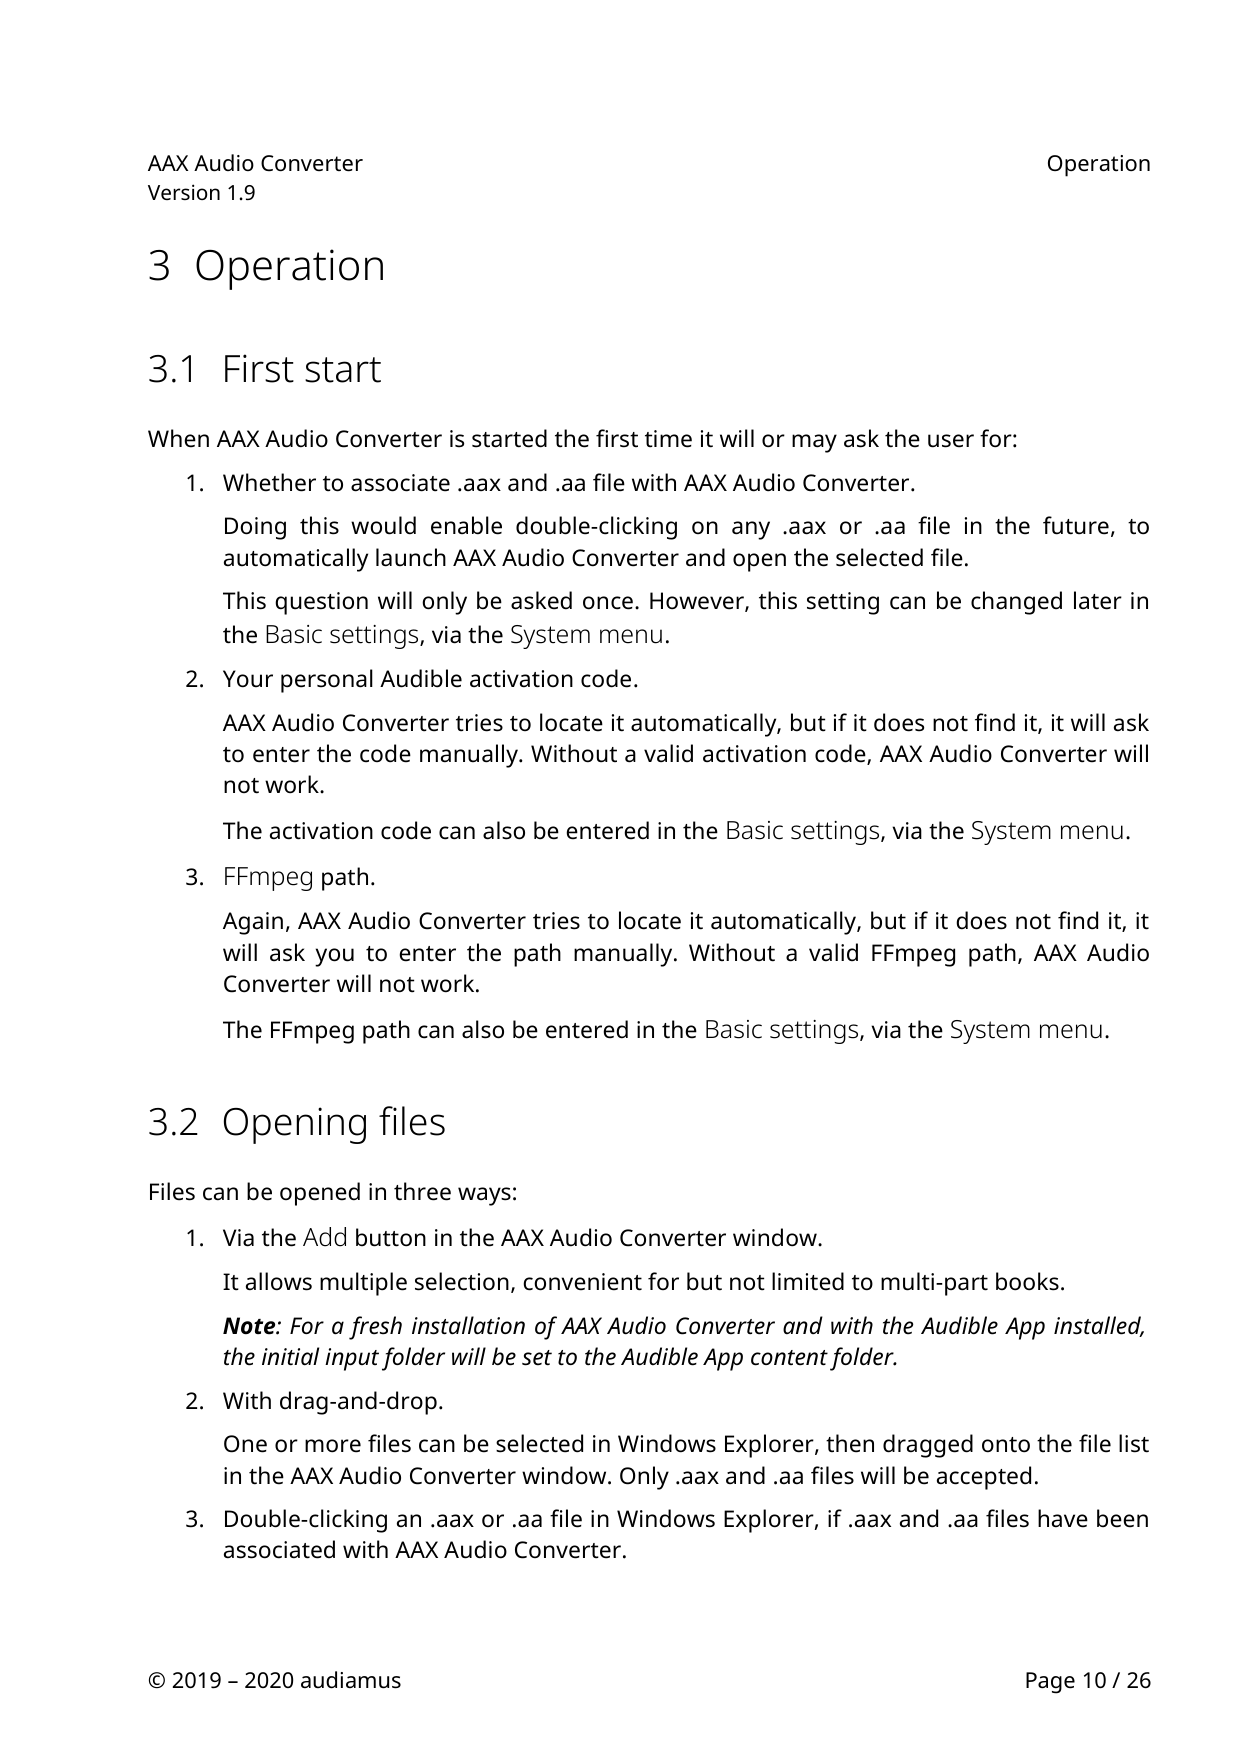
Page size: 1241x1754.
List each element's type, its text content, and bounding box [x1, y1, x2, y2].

text Files can be opened in three ways: [148, 1176, 1152, 1207]
list It allows multiple selection, convenient for but not limited to multi-part books. [185, 1266, 1152, 1297]
list AAX Audio Converter tries to locate it automatically, but if it does not find it, it will ask to enter the code manually. Without a valid activation code, AAX Audio Converter will not work. [185, 706, 1152, 800]
subtitle Operation [148, 235, 1152, 292]
list Via the Add button in the AAX Audio Converter window. [185, 1220, 1152, 1254]
list Whether to associate .aax and .aa file with AAX Audio Converter. [185, 467, 1152, 498]
list This question will only be asked once. However, this setting can be changed later in the Basic settings, via the System menu. [185, 585, 1152, 650]
list The FFmpeg path can also be entered in the Basic settings, via the System menu. [185, 1011, 1152, 1045]
subtitle First start [148, 342, 1152, 393]
list FFmpeg path. [185, 859, 1152, 893]
subtitle Opening files [148, 1096, 1152, 1147]
list One or more files can be selected in Windows Explorer, then dragged onto the file list in the AAX Audio Converter window. Only .aax and .aa files will be accepted. [185, 1428, 1152, 1491]
text When AAX Audio Converter is started the first time it will or may ask the user for: [148, 423, 1152, 454]
list Doing this would enable double-clicking on any .aax or .aa file in the future, to automatically launch AAX Audio Converter and open the selected file. [185, 510, 1152, 573]
list The activation code can also be entered in the Basic settings, via the System menu. [185, 813, 1152, 847]
list Your personal Audible activation code. [185, 663, 1152, 694]
list With drag-and-drop. [185, 1385, 1152, 1416]
list Note: For a fresh installation of AAX Audio Converter and with the Audible App installed, the initial input folder will be set to the Audible App content folder. [185, 1310, 1152, 1372]
list Double-clicking an .aax or .aa file in Windows Explorer, if .aax and .aa files have been associated with AAX Audio Converter. [185, 1503, 1152, 1566]
list Again, AAX Audio Converter tries to locate it automatically, but if it does not find it, it will ask you to enter the path manually. Without a valid FFmpeg path, AAX Audio Converter will not work. [185, 905, 1152, 999]
